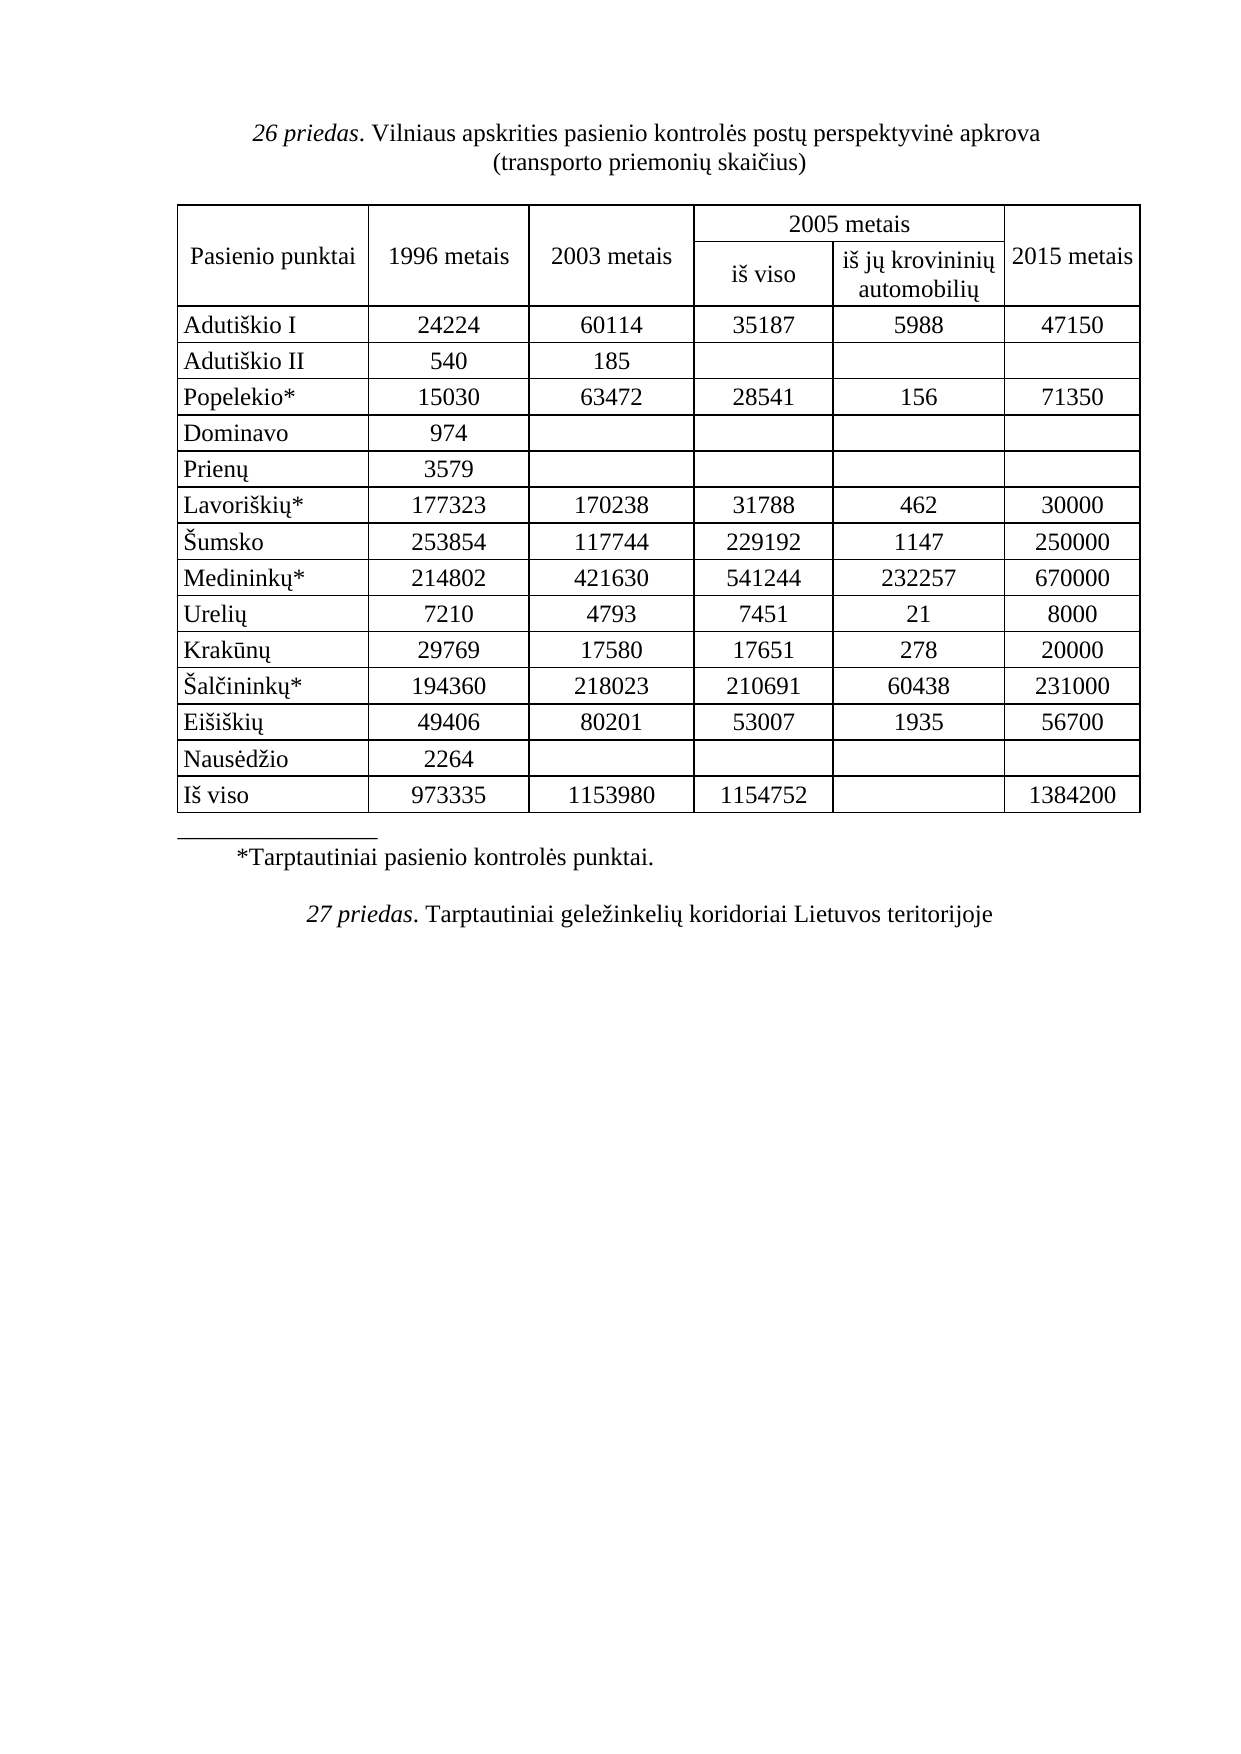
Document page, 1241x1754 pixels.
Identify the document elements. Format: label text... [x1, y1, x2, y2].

table_cell 214802 [369, 560, 528, 594]
table_cell [1005, 452, 1139, 486]
table_cell [530, 741, 693, 775]
text *Tarptautiniai pasienio kontrolės punktai. [177, 842, 1122, 871]
table_cell [1005, 416, 1139, 450]
table_cell 60114 [530, 307, 693, 342]
table_cell 80201 [530, 705, 693, 739]
table_cell 53007 [695, 705, 832, 739]
table_cell Eišiškių [178, 705, 368, 739]
table_cell 15030 [369, 379, 528, 414]
table_cell Dominavo [178, 416, 368, 450]
table_cell 177323 [369, 488, 528, 522]
table_cell Prienų [178, 452, 368, 486]
table_cell Iš viso [178, 777, 368, 811]
table_cell 278 [834, 632, 1004, 667]
table_cell 232257 [834, 560, 1004, 594]
table_cell 31788 [695, 488, 832, 522]
table_cell Adutiškio II [178, 343, 368, 378]
table_cell 29769 [369, 632, 528, 667]
table_cell Adutiškio I [178, 307, 368, 342]
table_cell Nausėdžio [178, 741, 368, 775]
table_cell 21 [834, 596, 1004, 631]
table_cell 1384200 [1005, 777, 1139, 811]
table_cell 253854 [369, 524, 528, 558]
table_cell 35187 [695, 307, 832, 342]
table_header 2015 metais [1005, 206, 1139, 305]
table_cell 974 [369, 416, 528, 450]
table_cell 30000 [1005, 488, 1139, 522]
table_cell Medininkų* [178, 560, 368, 594]
table_cell 185 [530, 343, 693, 378]
table_cell [834, 777, 1004, 811]
table_cell Urelių [178, 596, 368, 631]
table_cell 156 [834, 379, 1004, 414]
table_cell Šumsko [178, 524, 368, 558]
table_cell 4793 [530, 596, 693, 631]
text (transporto priemonių skaičius) [177, 147, 1122, 176]
text ________________ [177, 813, 1122, 842]
table_cell 421630 [530, 560, 693, 594]
table_cell 1147 [834, 524, 1004, 558]
table_cell 1153980 [530, 777, 693, 811]
table_cell [530, 452, 693, 486]
table_cell [695, 741, 832, 775]
table_cell 8000 [1005, 596, 1139, 631]
table_cell [834, 416, 1004, 450]
table_cell 47150 [1005, 307, 1139, 342]
table_cell 210691 [695, 668, 832, 703]
table_cell 2264 [369, 741, 528, 775]
text 26 priedas. Vilniaus apskrities pasienio kontrolės postų perspektyvinė apkrova [177, 118, 1122, 147]
table_cell 1935 [834, 705, 1004, 739]
table_header 2003 metais [530, 206, 693, 305]
table_cell 670000 [1005, 560, 1139, 594]
table_cell 20000 [1005, 632, 1139, 667]
table_cell 218023 [530, 668, 693, 703]
table_cell 541244 [695, 560, 832, 594]
table_cell 56700 [1005, 705, 1139, 739]
table_cell [695, 416, 832, 450]
table_cell 229192 [695, 524, 832, 558]
table_cell 231000 [1005, 668, 1139, 703]
table_cell [695, 343, 832, 378]
table_cell 17580 [530, 632, 693, 667]
table_cell Krakūnų [178, 632, 368, 667]
table_cell [695, 452, 832, 486]
table_cell 540 [369, 343, 528, 378]
table_header 1996 metais [369, 206, 528, 305]
table_cell iš viso [695, 242, 832, 305]
table_cell 462 [834, 488, 1004, 522]
table_cell Popelekio* [178, 379, 368, 414]
table_cell 3579 [369, 452, 528, 486]
table_cell 17651 [695, 632, 832, 667]
table_cell Lavoriškių* [178, 488, 368, 522]
table_cell [530, 416, 693, 450]
table_cell 49406 [369, 705, 528, 739]
table_cell 71350 [1005, 379, 1139, 414]
table_cell 194360 [369, 668, 528, 703]
table_cell [834, 343, 1004, 378]
table_cell iš jų krovininių automobilių [834, 242, 1004, 305]
table_cell 60438 [834, 668, 1004, 703]
table_cell 170238 [530, 488, 693, 522]
table_cell 1154752 [695, 777, 832, 811]
table_cell 7451 [695, 596, 832, 631]
table_cell 250000 [1005, 524, 1139, 558]
table_cell 24224 [369, 307, 528, 342]
table_cell [1005, 343, 1139, 378]
table_header Pasienio punktai [178, 206, 368, 305]
table_cell [834, 452, 1004, 486]
table_cell 973335 [369, 777, 528, 811]
table_header 2005 metais [695, 206, 1004, 241]
table_cell 28541 [695, 379, 832, 414]
table_cell [1005, 741, 1139, 775]
table_cell Šalčininkų* [178, 668, 368, 703]
table_cell 5988 [834, 307, 1004, 342]
table_cell 63472 [530, 379, 693, 414]
table_cell 117744 [530, 524, 693, 558]
text 27 priedas. Tarptautiniai geležinkelių koridoriai Lietuvos teritorijoje [177, 899, 1122, 928]
table_cell 7210 [369, 596, 528, 631]
table_cell [834, 741, 1004, 775]
